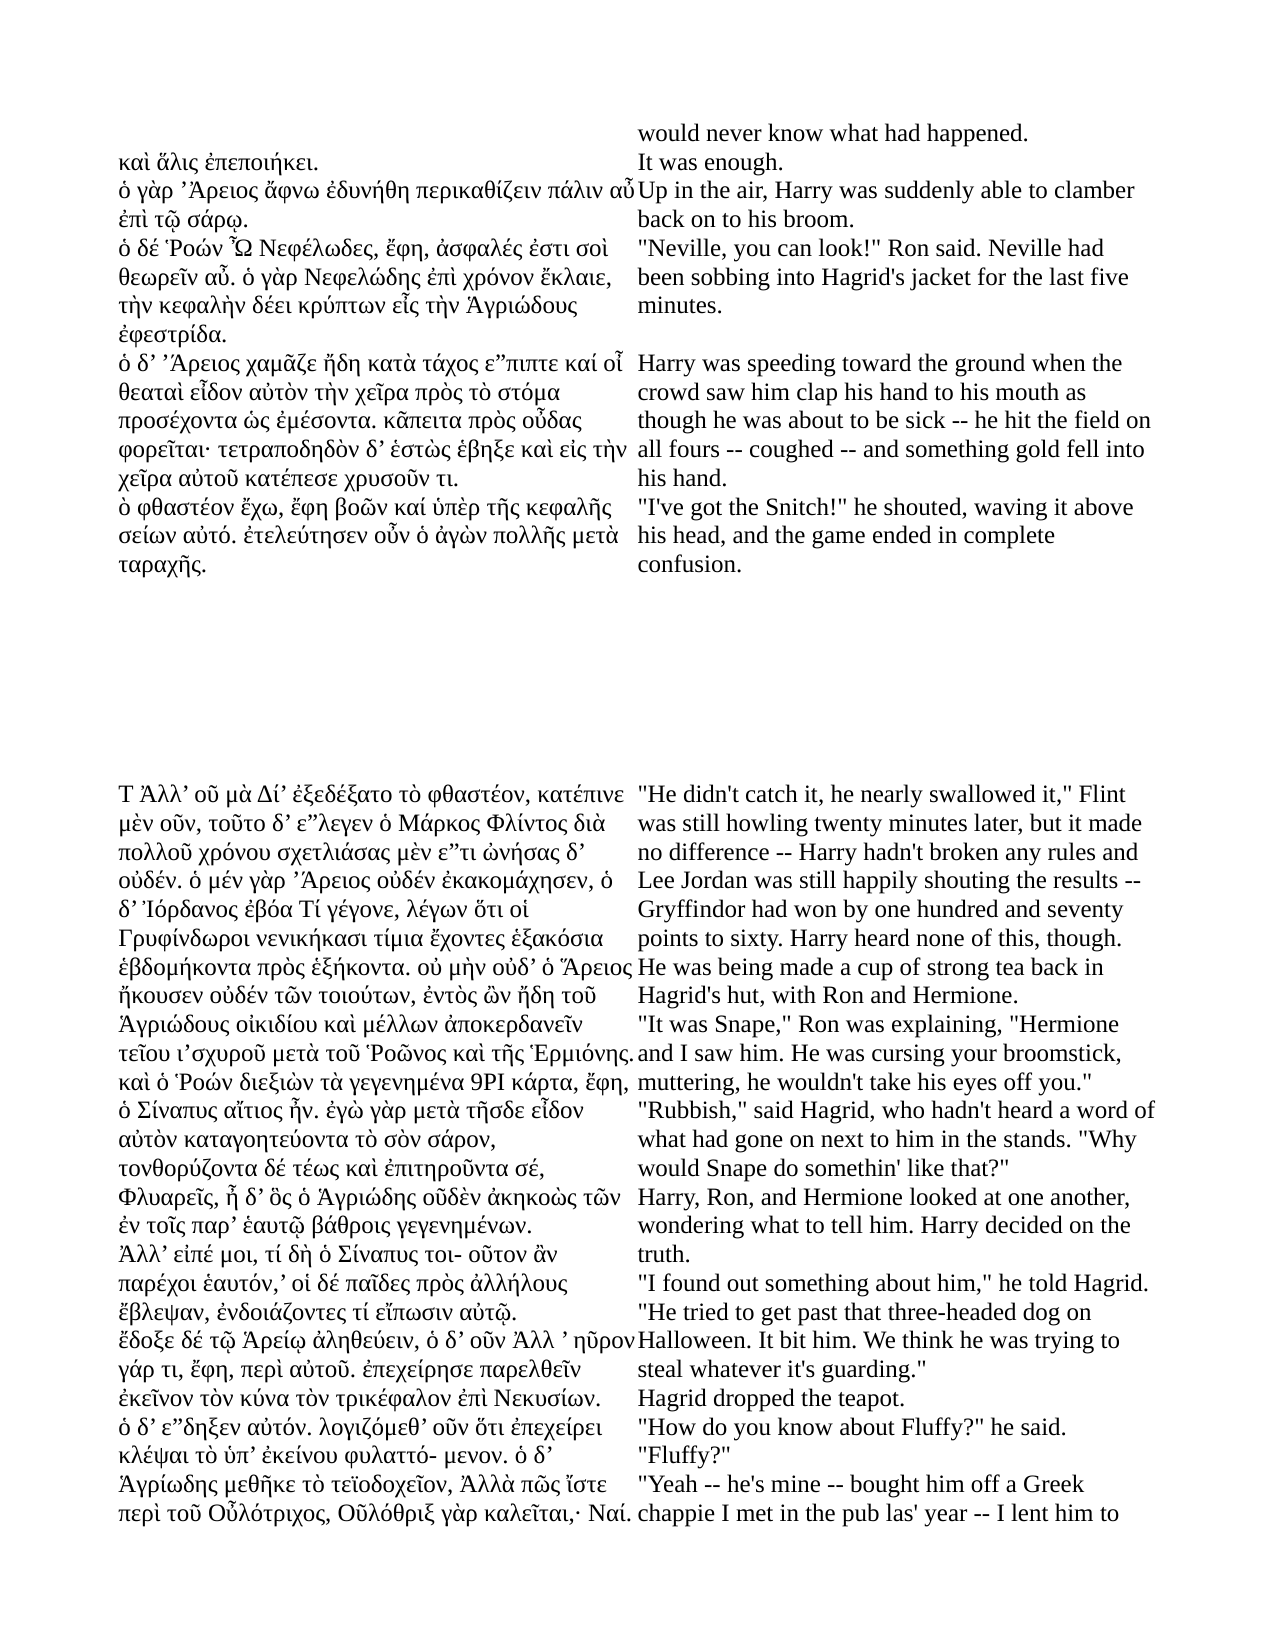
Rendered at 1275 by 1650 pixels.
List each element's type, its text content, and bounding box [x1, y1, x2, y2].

table_cell [118, 636, 637, 664]
table_cell [637, 578, 1157, 607]
table_cell ὸ φθαστέον ἔχω, ἔφη βοῶν καί ὑπὲρ τῆς κεφαλῆς σείων αὐτό. ἐτελεύτησεν οὖν ὁ ἀγὼν πολλῆς μετὰ ταραχῆς. [118, 492, 637, 578]
table_cell It was enough. [637, 147, 1157, 176]
table_cell [118, 578, 637, 607]
table_cell ὁ δέ Ῥοών Ὦ Νεφέλωδες, ἔφη, ἀσφαλές ἐστι σοὶ θεωρεῖν αὖ. ὁ γὰρ Νεφελώδης ἐπὶ χρόνον ἔκλαιε, τὴν κεφαλὴν δέει κρύπτων εἶς τὴν Ἁγριώδους ἐφεστρίδα. [118, 233, 637, 348]
table_cell [637, 636, 1157, 664]
table_cell [118, 751, 637, 779]
table_cell [637, 607, 1157, 636]
table_cell [637, 693, 1157, 722]
table_cell [637, 722, 1157, 751]
table_cell [118, 607, 637, 636]
table_cell Τ Ἀλλ’ οῦ μὰ Δί’ ἐξεδέξατο τὸ φθαστέον, κατέπινε μὲν οῦν, τοῦτο δ’ ε”λεγεν ὁ Μάρκος Φλίντος διὰ πολλοῦ χρόνου σχετλιάσας μὲν ε”τι ὠνήσας δ’ οὐδέν. ὁ μέν γὰρ ’Άρειος οὐδέν ἐκακομάχησεν, ὁ δ’ Ἰόρδανος ἐβόα Τί γέγονε, λέγων ὅτι οἱ Γρυφίνδωροι νενικήκασι τίμια ἔχοντες ἑξακόσια ἑβδομήκοντα πρὸς ἑξήκοντα. οὐ μὴν οὐδ’ ὁ Ἅρειος ἤκουσεν οὐδέν τῶν τοιούτων, ἐντὸς ὢν ἤδη τοῦ Ἁγριώδους οἰκιδίου καὶ μέλλων ἀποκερδανεῖν τεῖου ι’σχυροῦ μετὰ τοῦ Ῥοῶνος καὶ τῆς Ἑρμιόνης. καὶ ὁ Ῥοών διεξιὼν τὰ γεγενημένα 9ΡΙ κάρτα, ἔφη, ὁ Σίναπυς αἴτιος ἦν. ἐγὼ γὰρ μετὰ τῆσδε εἶδον αὐτὸν καταγοητεύοντα τὸ σὸν σάρον, τονθορύζοντα δέ τέως καὶ ἐπιτηροῦντα σέ, Φλυαρεῖς, ἦ δ’ ὃς ὁ Ἁγριώδης οῦδὲν ἀκηκοὼς τῶν ἐν τοῖς παρ’ ἑαυτῷ βάθροις γεγενημένων. Ἀλλ’ εἰπέ μοι, τί δὴ ὁ Σίναπυς τοι- οῦτον ἂν παρέχοι ἑαυτόν,’ οἱ δέ παῖδες πρὸς ἀλλήλους ἔβλεψαν, ἐνδοιάζοντες τί εἴπωσιν αὐτῷ. ἔδοξε δέ τῷ Ἁρείῳ ἀληθεύειν, ὁ δ’ οῦν Ἀλλ ’ ηῦρον γάρ τι, ἔφη, περὶ αὐτοῦ. ἐπεχείρησε παρελθεῖν ἐκεῖνον τὸν κύνα τὸν τρικέφαλον ἐπὶ Νεκυσίων. ὁ δ’ ε”δηξεν αὐτόν. λογιζόμεθ’ οῦν ὅτι ἐπεχείρει κλέψαι τὸ ὑπ’ ἐκείνου φυλαττό- μενον. ὁ δ’ Ἁγρίωδης μεθῆκε τὸ τεϊοδοχεῖον, Ἀλλὰ πῶς ἴστε περὶ τοῦ Οὖλότριχος, Οῦλόθριξ γὰρ καλεῖται,· Ναί. [118, 779, 637, 1527]
table_cell [118, 118, 637, 147]
table_cell would never know what had happened. [637, 118, 1157, 147]
table_cell [118, 693, 637, 722]
table_cell Harry was speeding toward the ground when the crowd saw him clap his hand to his mouth as though he was about to be sick -- he hit the field on all fours -- coughed -- and something gold fell into his hand. [637, 348, 1157, 492]
table_cell ὁ γὰρ ’Ἀρειος ἄφνω ἐδυνήθη περικαθίζειν πάλιν αὖ ἐπὶ τῷ σάρῳ. [118, 176, 637, 233]
table_cell "I've got the Snitch!" he shouted, waving it above his head, and the game ended in complete confusion. [637, 492, 1157, 578]
table_cell [118, 722, 637, 751]
table_cell ὁ δ’ ’Άρειος χαμᾶζε ἤδη κατὰ τάχος ε”πιπτε καί οἶ θεαταὶ εἶδον αὐτὸν τὴν χεῖρα πρὸς τὸ στόμα προσέχοντα ὡς ἐμέσοντα. κᾶπειτα πρὸς οὖδας φορεῖται· τετραποδηδὸν δ’ ἑστὼς ἑβηξε καὶ εἰς τὴν χεῖρα αὐτοῦ κατέπεσε χρυσοῦν τι. [118, 348, 637, 492]
table_cell [118, 664, 637, 693]
table_cell Up in the air, Harry was suddenly able to clamber back on to his broom. [637, 176, 1157, 233]
table_cell [637, 751, 1157, 779]
table_cell καὶ ἅλις ἐπεποιήκει. [118, 147, 637, 176]
table_cell [637, 664, 1157, 693]
table_cell "He didn't catch it, he nearly swallowed it," Flint was still howling twenty minutes later, but it made no difference -- Harry hadn't broken any rules and Lee Jordan was still happily shouting the results -- Gryffindor had won by one hundred and seventy points to sixty. Harry heard none of this, though. He was being made a cup of strong tea back in Hagrid's hut, with Ron and Hermione. "It was Snape," Ron was explaining, "Hermione and I saw him. He was cursing your broomstick, muttering, he wouldn't take his eyes off you." "Rubbish," said Hagrid, who hadn't heard a word of what had gone on next to him in the stands. "Why would Snape do somethin' like that?" Harry, Ron, and Hermione looked at one another, wondering what to tell him. Harry decided on the truth. "I found out something about him," he told Hagrid. "He tried to get past that three-headed dog on Halloween. It bit him. We think he was trying to steal whatever it's guarding." Hagrid dropped the teapot. "How do you know about Fluffy?" he said. "Fluffy?" "Yeah -- he's mine -- bought him off a Greek chappie I met in the pub las' year -- I lent him to [637, 779, 1157, 1527]
table_cell "Neville, you can look!" Ron said. Neville had been sobbing into Hagrid's jacket for the last five minutes. [637, 233, 1157, 348]
